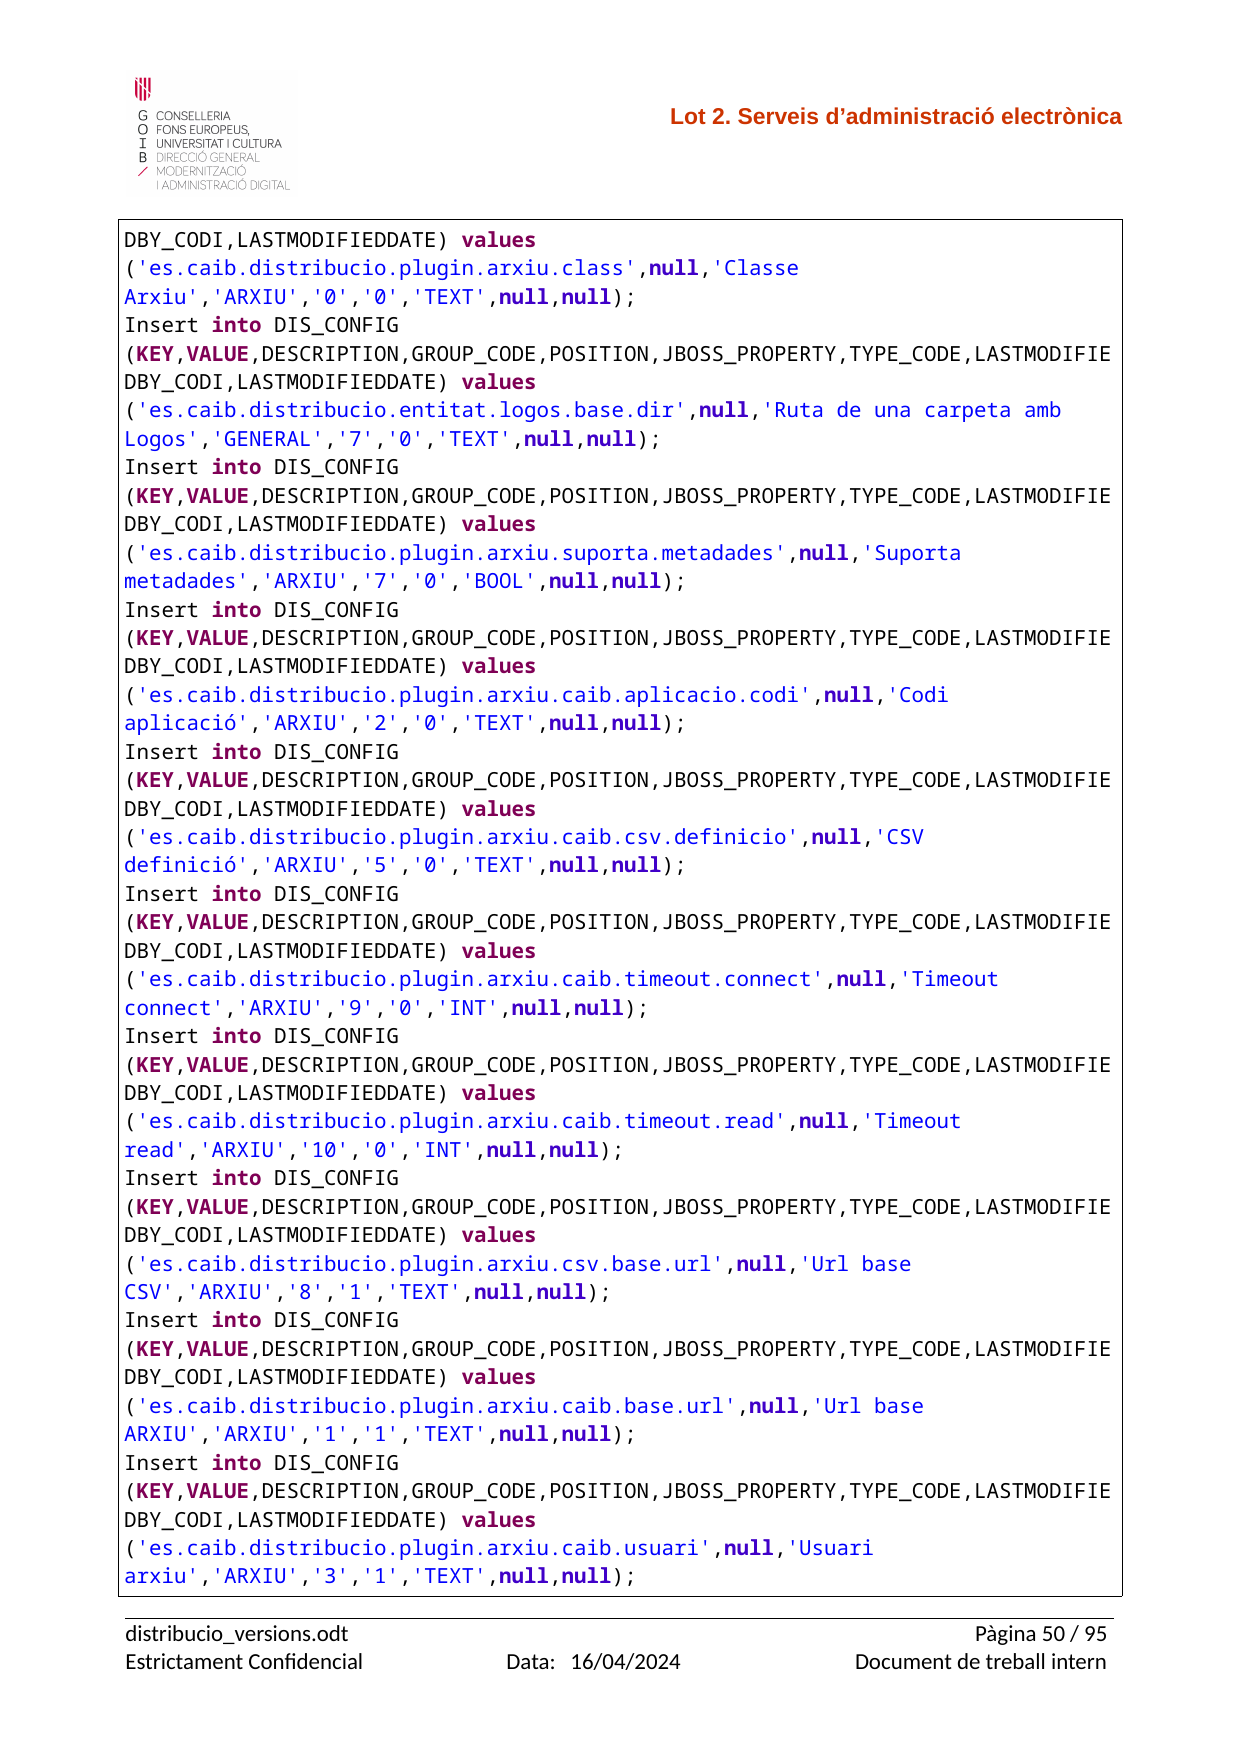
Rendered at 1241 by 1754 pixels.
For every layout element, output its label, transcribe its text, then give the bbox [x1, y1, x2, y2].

table_header DBY_CODI,LASTMODIFIEDDATE) values ('es.caib.distribucio.plugin.arxiu.class',null,'Classe Arxiu','ARXIU','0','0','TEXT',null,null); Insert into DIS_CONFIG (KEY,VALUE,DESCRIPTION,GROUP_CODE,POSITION,JBOSS_PROPERTY,TYPE_CODE,LASTMODIFIEDBY_CODI,LASTMODIFIEDDATE) values ('es.caib.distribucio.entitat.logos.base.dir',null,'Ruta de una carpeta amb Logos','GENERAL','7','0','TEXT',null,null); Insert into DIS_CONFIG (KEY,VALUE,DESCRIPTION,GROUP_CODE,POSITION,JBOSS_PROPERTY,TYPE_CODE,LASTMODIFIEDBY_CODI,LASTMODIFIEDDATE) values ('es.caib.distribucio.plugin.arxiu.suporta.metadades',null,'Suporta metadades','ARXIU','7','0','BOOL',null,null); Insert into DIS_CONFIG (KEY,VALUE,DESCRIPTION,GROUP_CODE,POSITION,JBOSS_PROPERTY,TYPE_CODE,LASTMODIFIEDBY_CODI,LASTMODIFIEDDATE) values ('es.caib.distribucio.plugin.arxiu.caib.aplicacio.codi',null,'Codi aplicació','ARXIU','2','0','TEXT',null,null); Insert into DIS_CONFIG (KEY,VALUE,DESCRIPTION,GROUP_CODE,POSITION,JBOSS_PROPERTY,TYPE_CODE,LASTMODIFIEDBY_CODI,LASTMODIFIEDDATE) values ('es.caib.distribucio.plugin.arxiu.caib.csv.definicio',null,'CSV definició','ARXIU','5','0','TEXT',null,null); Insert into DIS_CONFIG (KEY,VALUE,DESCRIPTION,GROUP_CODE,POSITION,JBOSS_PROPERTY,TYPE_CODE,LASTMODIFIEDBY_CODI,LASTMODIFIEDDATE) values ('es.caib.distribucio.plugin.arxiu.caib.timeout.connect',null,'Timeout connect','ARXIU','9','0','INT',null,null); Insert into DIS_CONFIG (KEY,VALUE,DESCRIPTION,GROUP_CODE,POSITION,JBOSS_PROPERTY,TYPE_CODE,LASTMODIFIEDBY_CODI,LASTMODIFIEDDATE) values ('es.caib.distribucio.plugin.arxiu.caib.timeout.read',null,'Timeout read','ARXIU','10','0','INT',null,null); Insert into DIS_CONFIG (KEY,VALUE,DESCRIPTION,GROUP_CODE,POSITION,JBOSS_PROPERTY,TYPE_CODE,LASTMODIFIEDBY_CODI,LASTMODIFIEDDATE) values ('es.caib.distribucio.plugin.arxiu.csv.base.url',null,'Url base CSV','ARXIU','8','1','TEXT',null,null); Insert into DIS_CONFIG (KEY,VALUE,DESCRIPTION,GROUP_CODE,POSITION,JBOSS_PROPERTY,TYPE_CODE,LASTMODIFIEDBY_CODI,LASTMODIFIEDDATE) values ('es.caib.distribucio.plugin.arxiu.caib.base.url',null,'Url base ARXIU','ARXIU','1','1','TEXT',null,null); Insert into DIS_CONFIG (KEY,VALUE,DESCRIPTION,GROUP_CODE,POSITION,JBOSS_PROPERTY,TYPE_CODE,LASTMODIFIEDBY_CODI,LASTMODIFIEDDATE) values ('es.caib.distribucio.plugin.arxiu.caib.usuari',null,'Usuari arxiu','ARXIU','3','1','TEXT',null,null); [119, 220, 1122, 1596]
picture [126, 70, 299, 197]
